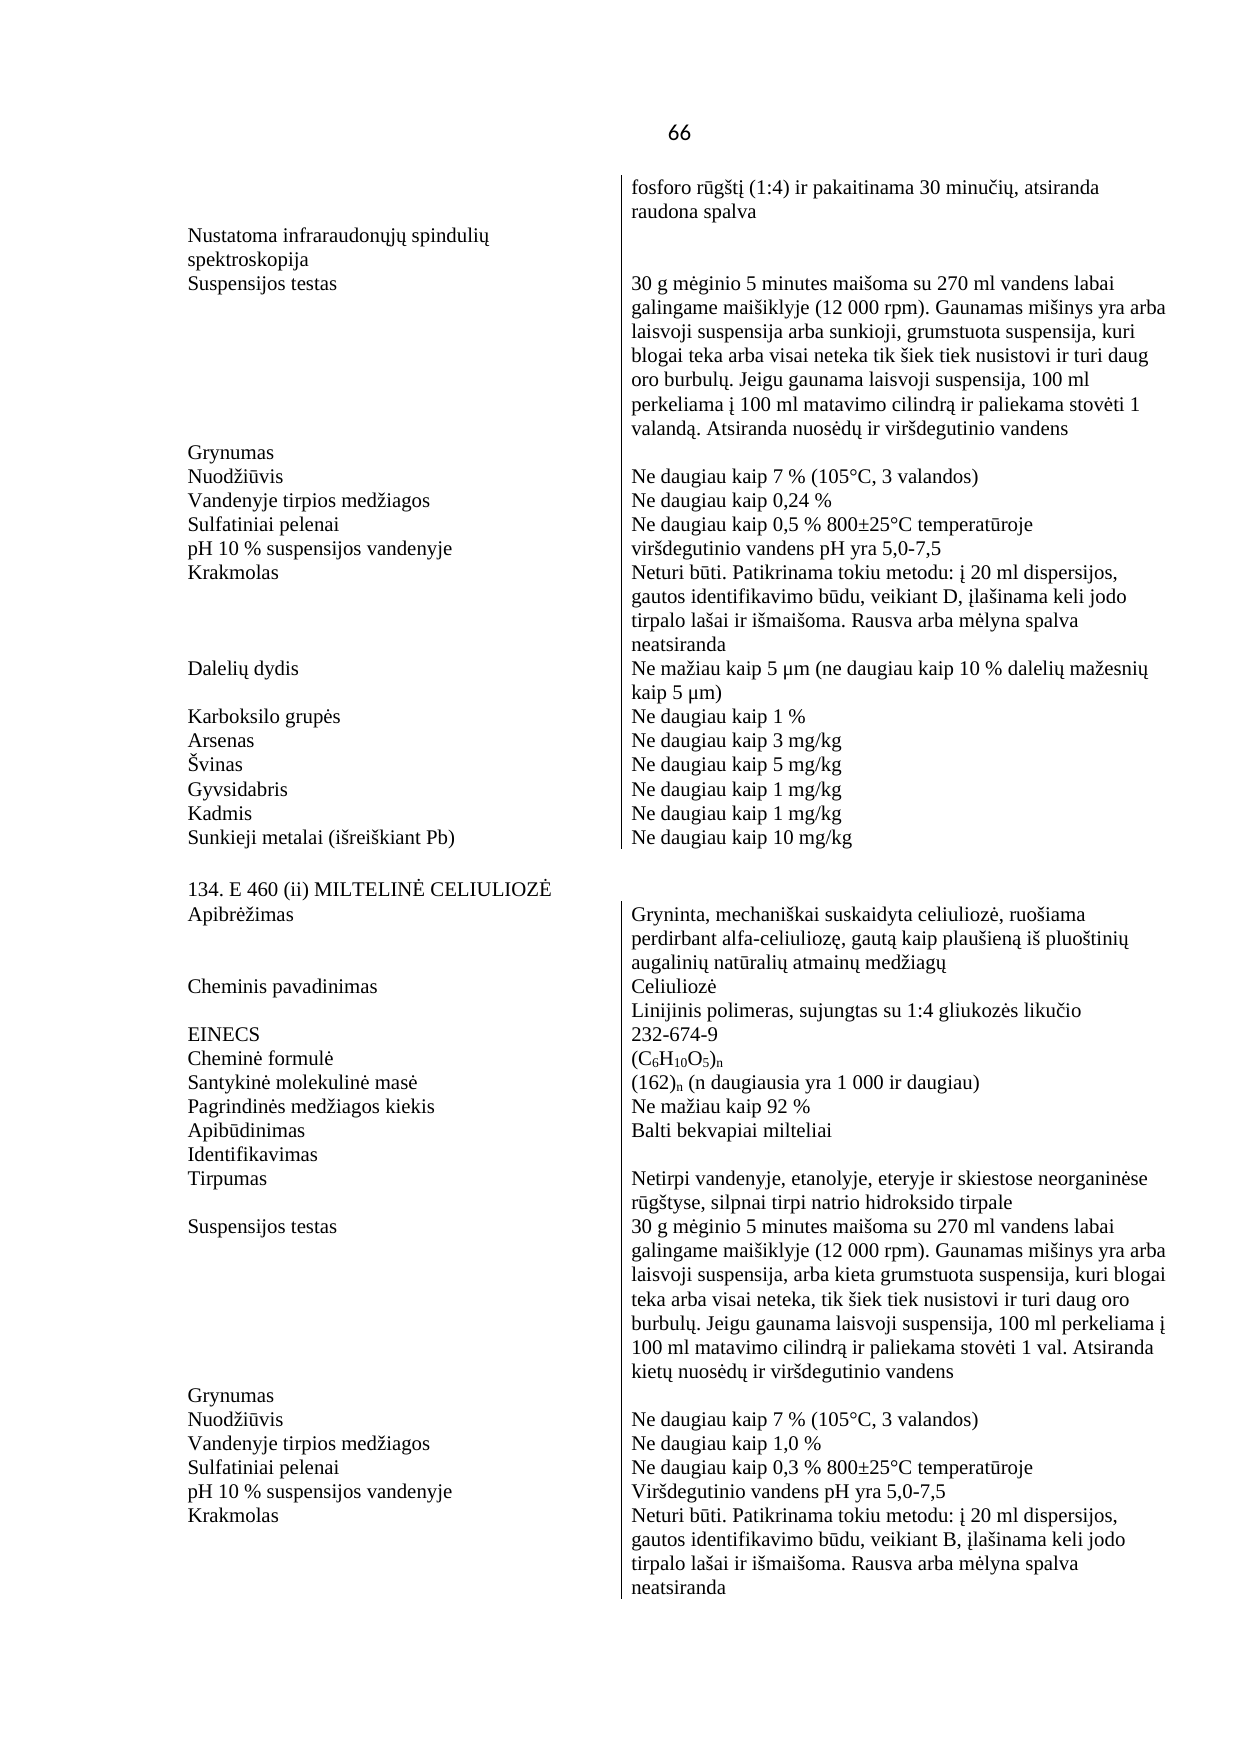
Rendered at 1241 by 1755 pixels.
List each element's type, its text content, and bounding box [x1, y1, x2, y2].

table_cell Identifikavimas [177, 1142, 621, 1166]
table_cell Apibūdinimas [177, 1118, 621, 1142]
table_cell [622, 440, 1181, 464]
table_cell Kadmis [177, 801, 621, 824]
table_cell Ne daugiau kaip 1,0 % [622, 1431, 1181, 1455]
table_header 134. E 460 (ii) MILTELINĖ CELIULIOZĖ [177, 878, 1181, 901]
table_cell 30 g mėginio 5 minutes maišoma su 270 ml vandens labai galingame maišiklyje (12 000 rpm). Gaunamas mišinys yra arba laisvoji suspensija, arba kieta grumstuota suspensija, kuri blogai teka arba visai neteka, tik šiek tiek nusistovi ir turi daug oro burbulų. Jeigu gaunama laisvoji suspensija, 100 ml perkeliama į 100 ml matavimo cilindrą ir paliekama stovėti 1 val. Atsiranda kietų nuosėdų ir viršdegutinio vandens [622, 1214, 1181, 1383]
table_cell Gyvsidabris [177, 776, 621, 801]
table_cell Celiuliozė Linijinis polimeras, sujungtas su 1:4 gliukozės likučio [622, 974, 1181, 1022]
table_cell Ne daugiau kaip 7 % (105°C, 3 valandos) [622, 1407, 1181, 1431]
table_cell Neturi būti. Patikrinama tokiu metodu: į 20 ml dispersijos, gautos identifikavimo būdu, veikiant B, įlašinama keli jodo tirpalo lašai ir išmaišoma. Rausva arba mėlyna spalva neatsiranda [622, 1503, 1181, 1599]
table_cell Ne mažiau kaip 92 % [622, 1094, 1181, 1118]
table_cell Ne daugiau kaip 7 % (105°C, 3 valandos) [622, 464, 1181, 488]
table_cell Arsenas [177, 728, 621, 752]
table_cell Dalelių dydis [177, 656, 621, 704]
table_cell fosforo rūgštį (1:4) ir pakaitinama 30 minučių, atsiranda raudona spalva [622, 175, 1181, 223]
table_cell Sulfatiniai pelenai [177, 1455, 621, 1479]
table_cell Pagrindinės medžiagos kiekis [177, 1094, 621, 1118]
table_cell Nuodžiūvis [177, 1407, 621, 1431]
table_cell Grynumas [177, 1383, 621, 1407]
table_cell Nustatoma infraraudonųjų spindulių spektroskopija [177, 223, 621, 271]
table_cell 232-674-9 [622, 1022, 1181, 1046]
table_cell [177, 175, 621, 223]
table_cell Netirpi vandenyje, etanolyje, eteryje ir skiestose neorganinėse rūgštyse, silpnai tirpi natrio hidroksido tirpale [622, 1166, 1181, 1214]
table_cell Suspensijos testas [177, 271, 621, 439]
table_cell EINECS [177, 1022, 621, 1046]
table_cell Balti bekvapiai milteliai [622, 1118, 1181, 1142]
table_cell Nuodžiūvis [177, 464, 621, 488]
table_cell pH 10 % suspensijos vandenyje [177, 1479, 621, 1503]
table_cell Ne daugiau kaip 3 mg/kg [622, 728, 1181, 752]
table_cell Ne daugiau kaip 5 mg/kg [622, 753, 1181, 776]
table_cell Cheminis pavadinimas [177, 974, 621, 1022]
table_cell [622, 1383, 1181, 1407]
table_cell Grynumas [177, 440, 621, 464]
table_cell Ne daugiau kaip 0,24 % [622, 488, 1181, 512]
table_cell Sunkieji metalai (išreiškiant Pb) [177, 825, 621, 849]
table_cell Tirpumas [177, 1166, 621, 1214]
table_cell Krakmolas [177, 560, 621, 656]
table_cell (162)n (n daugiausia yra 1 000 ir daugiau) [622, 1070, 1181, 1094]
table_cell viršdegutinio vandens pH yra 5,0-7,5 [622, 536, 1181, 560]
table_cell Apibrėžimas [177, 901, 621, 974]
table_cell [622, 223, 1181, 271]
table_cell Viršdegutinio vandens pH yra 5,0-7,5 [622, 1479, 1181, 1503]
table_cell Karboksilo grupės [177, 704, 621, 728]
table_cell Vandenyje tirpios medžiagos [177, 488, 621, 512]
table_cell Cheminė formulė [177, 1046, 621, 1070]
table_cell Ne mažiau kaip 5 μm (ne daugiau kaip 10 % dalelių mažesnių kaip 5 μm) [622, 656, 1181, 704]
table_cell (C6H10O5)n [622, 1046, 1181, 1070]
table_cell Švinas [177, 753, 621, 776]
table_cell 30 g mėginio 5 minutes maišoma su 270 ml vandens labai galingame maišiklyje (12 000 rpm). Gaunamas mišinys yra arba laisvoji suspensija arba sunkioji, grumstuota suspensija, kuri blogai teka arba visai neteka tik šiek tiek nusistovi ir turi daug oro burbulų. Jeigu gaunama laisvoji suspensija, 100 ml perkeliama į 100 ml matavimo cilindrą ir paliekama stovėti 1 valandą. Atsiranda nuosėdų ir viršdegutinio vandens [622, 271, 1181, 439]
table_cell Ne daugiau kaip 10 mg/kg [622, 825, 1181, 849]
table_cell Santykinė molekulinė masė [177, 1070, 621, 1094]
table_cell Ne daugiau kaip 1 mg/kg [622, 776, 1181, 801]
table_cell Krakmolas [177, 1503, 621, 1599]
table_cell Neturi būti. Patikrinama tokiu metodu: į 20 ml dispersijos, gautos identifikavimo būdu, veikiant D, įlašinama keli jodo tirpalo lašai ir išmaišoma. Rausva arba mėlyna spalva neatsiranda [622, 560, 1181, 656]
table_cell Ne daugiau kaip 0,3 % 800±25°C temperatūroje [622, 1455, 1181, 1479]
table_cell Gryninta, mechaniškai suskaidyta celiuliozė, ruošiama perdirbant alfa-celiuliozę, gautą kaip plaušieną iš pluoštinių augalinių natūralių atmainų medžiagų [622, 901, 1181, 974]
table_cell Ne daugiau kaip 0,5 % 800±25°C temperatūroje [622, 512, 1181, 536]
table_cell Ne daugiau kaip 1 % [622, 704, 1181, 728]
table_cell pH 10 % suspensijos vandenyje [177, 536, 621, 560]
table_cell [622, 1142, 1181, 1166]
table_cell Ne daugiau kaip 1 mg/kg [622, 801, 1181, 824]
table_cell Sulfatiniai pelenai [177, 512, 621, 536]
table_cell Suspensijos testas [177, 1214, 621, 1383]
table_cell Vandenyje tirpios medžiagos [177, 1431, 621, 1455]
